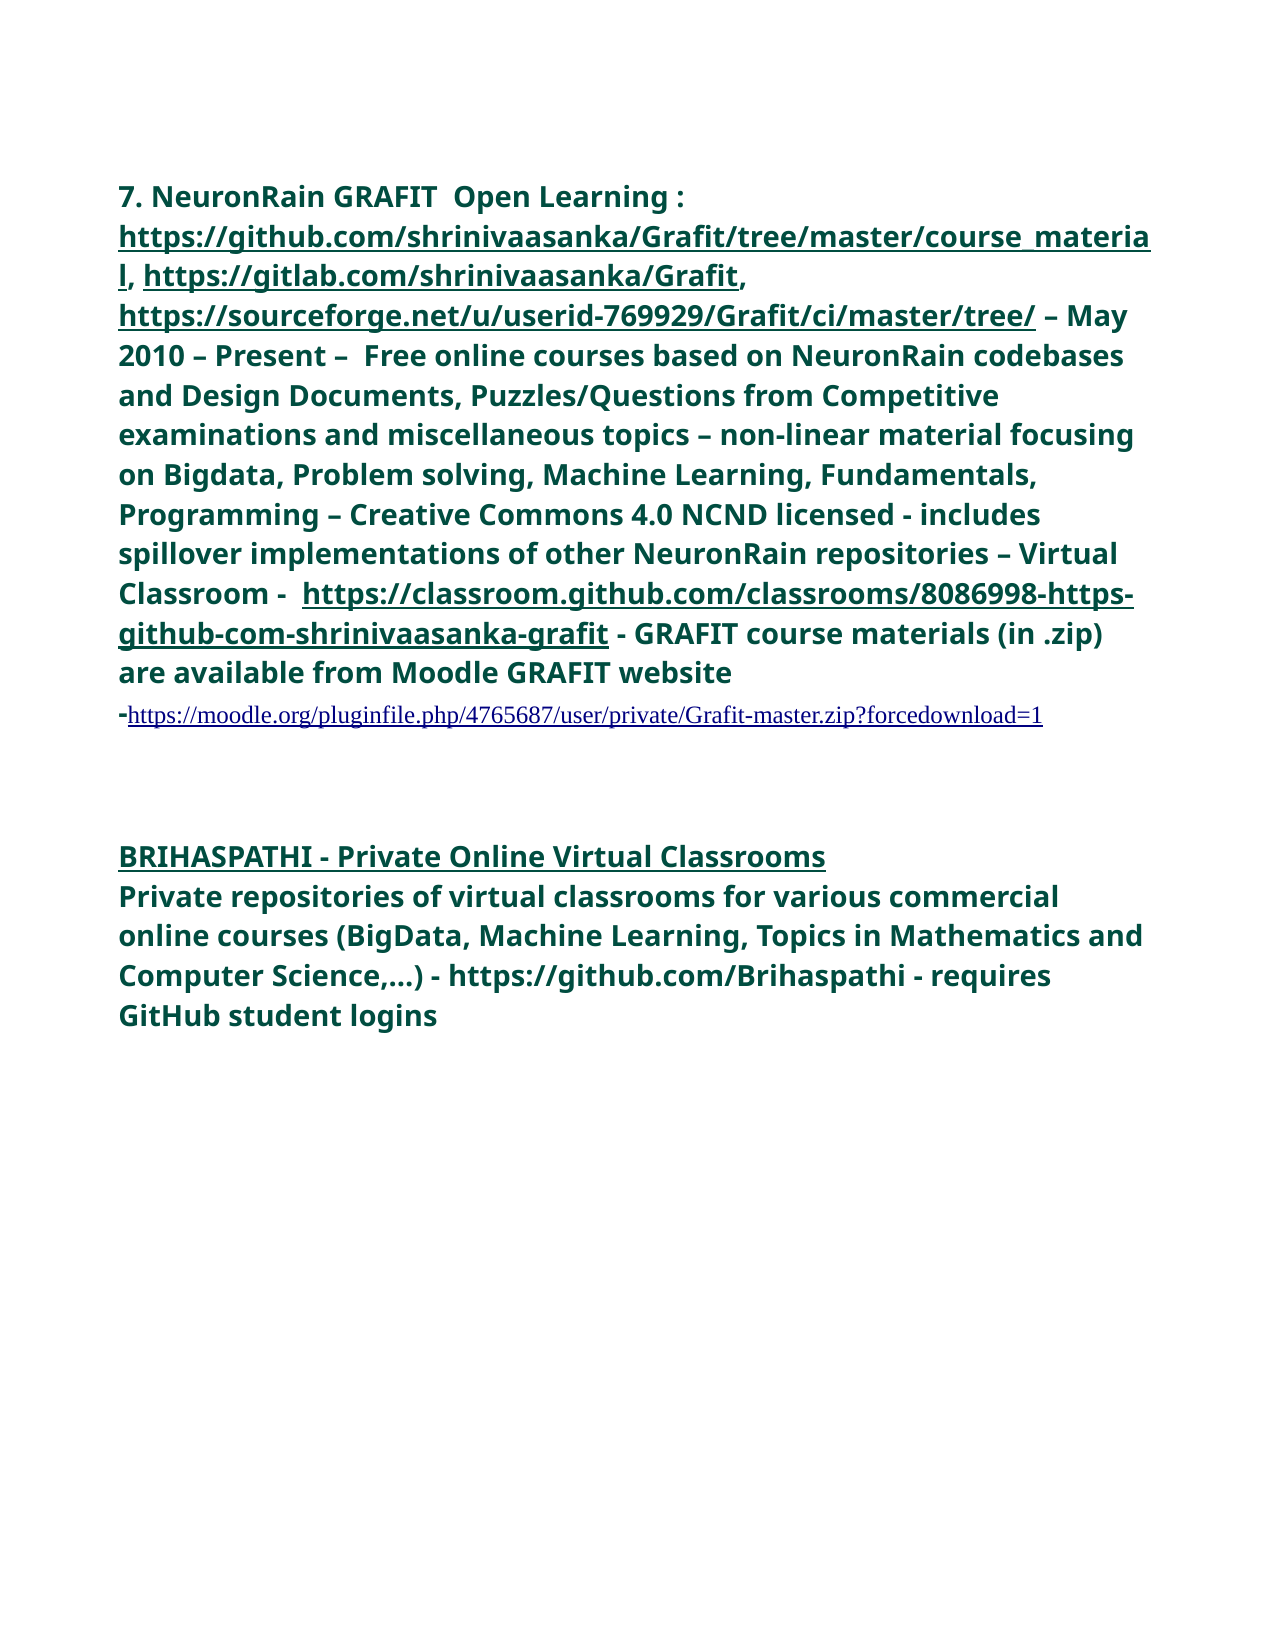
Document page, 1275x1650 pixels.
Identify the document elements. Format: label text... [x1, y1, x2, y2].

text Private repositories of virtual classrooms for various commercial online courses (BigData, Machine Learning, Topics in Mathematics and Computer Science,...) - https://github.com/Brihaspathi - requires GitHub student logins [118, 876, 1157, 1035]
text BRIHASPATHI - Private Online Virtual Classrooms [118, 836, 1157, 876]
text 7. NeuronRain GRAFIT Open Learning : https://github.com/shrinivaasanka/Grafit/tree/master/course_material, https://gitlab.com/shrinivaasanka/Grafit, https://sourceforge.net/u/userid-769929/Grafit/ci/master/tree/ – May 2010 – Present – Free online courses based on NeuronRain codebases and Design Documents, Puzzles/Questions from Competitive examinations and miscellaneous topics – non-linear material focusing on Bigdata, Problem solving, Machine Learning, Fundamentals, Programming – Creative Commons 4.0 NCND licensed - includes spillover implementations of other NeuronRain repositories – Virtual Classroom - https://classroom.github.com/classrooms/8086998-https-github-com-shrinivaasanka-grafit - GRAFIT course materials (in .zip) are available from Moodle GRAFIT website -https://moodle.org/pluginfile.php/4765687/user/private/Grafit-master.zip?forcedownload=1 [118, 176, 1157, 732]
